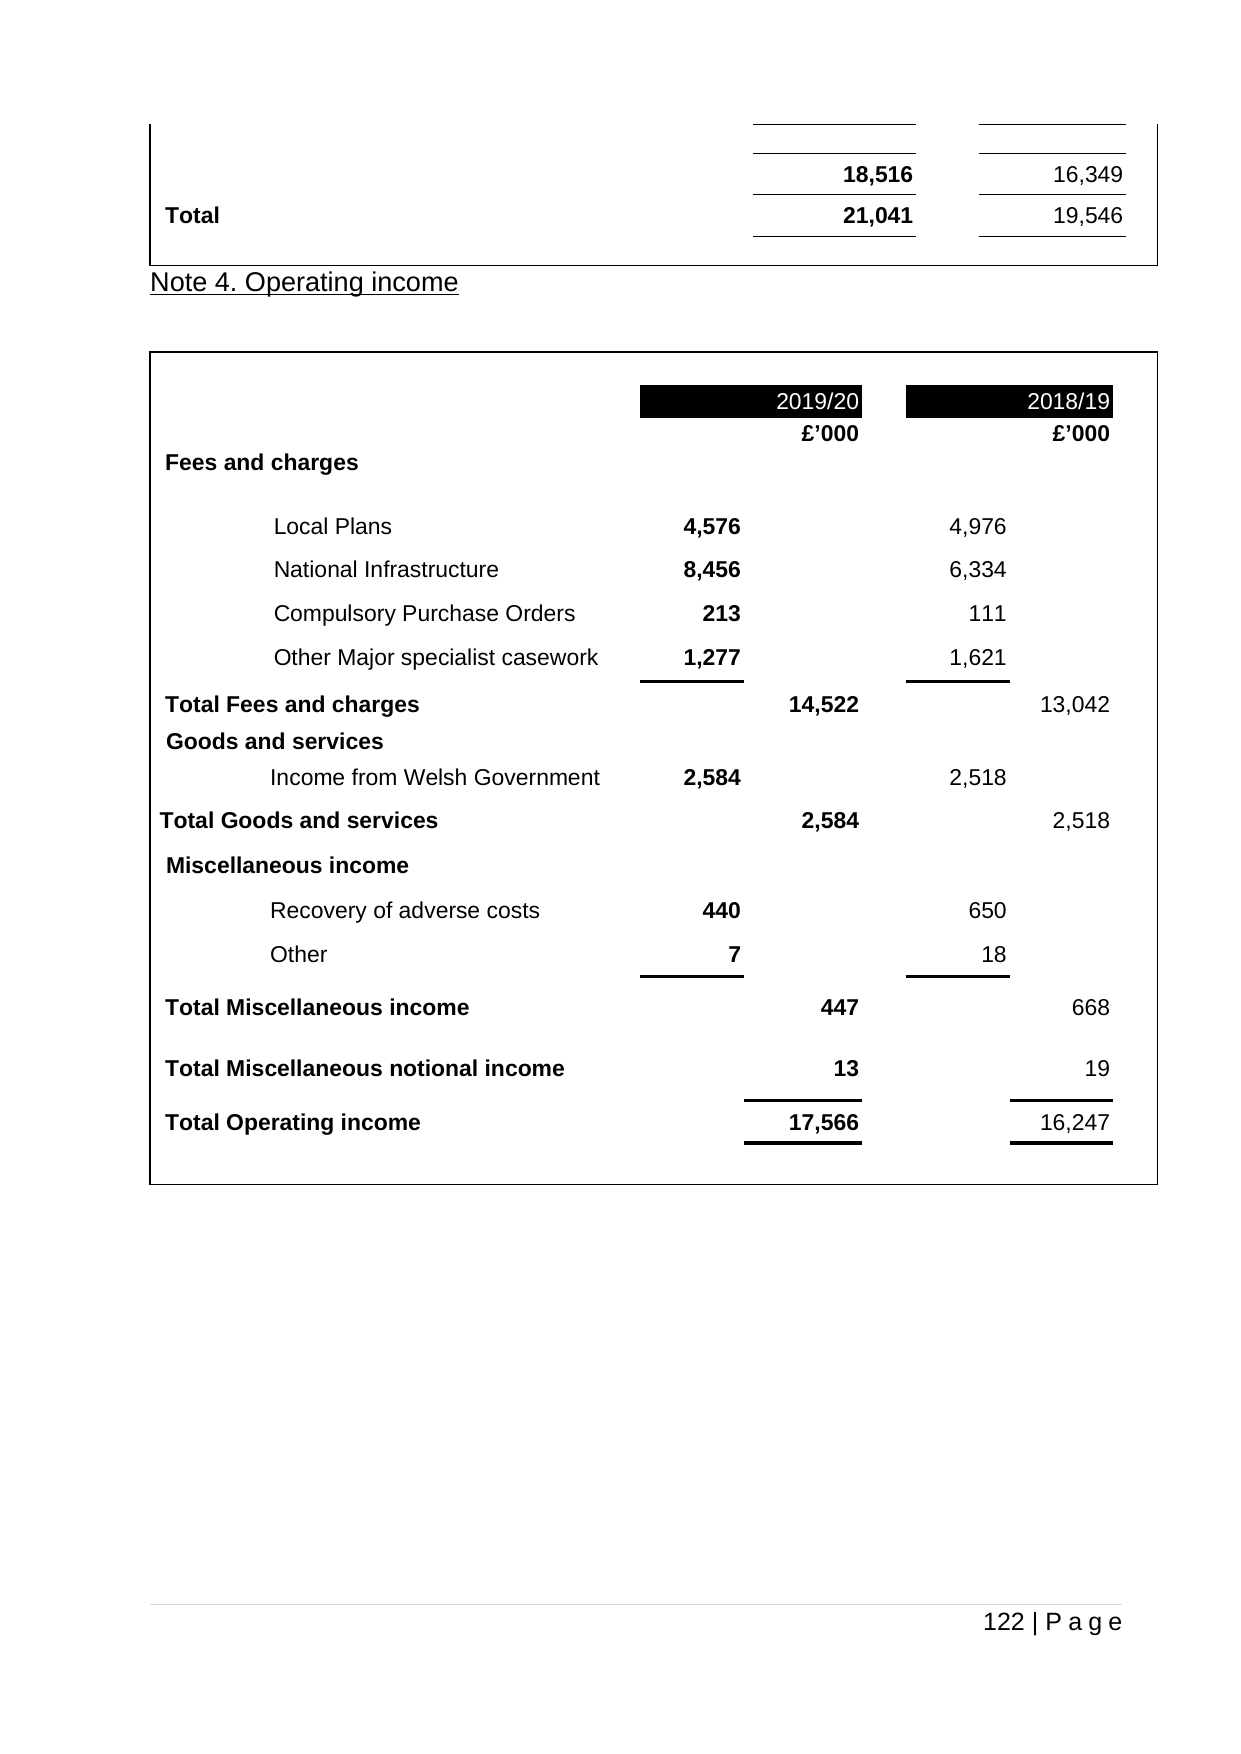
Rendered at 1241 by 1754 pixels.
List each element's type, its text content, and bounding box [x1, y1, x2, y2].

table_cell [1113, 476, 1157, 505]
table_cell [906, 1037, 1009, 1099]
table_cell [1010, 476, 1113, 505]
table_cell [862, 727, 906, 756]
table_cell [979, 237, 1126, 265]
table_cell [197, 933, 267, 975]
table_cell [906, 798, 1009, 843]
table_cell [675, 194, 753, 236]
table_cell 2019/20 [640, 385, 862, 418]
table_cell 2,584 [640, 756, 744, 798]
table_cell Total Miscellaneous income [151, 975, 640, 1037]
table_cell [1010, 843, 1113, 887]
table_cell [862, 887, 906, 933]
table_cell [1113, 547, 1157, 591]
table_cell [1010, 591, 1113, 635]
table_cell [862, 843, 906, 887]
table_cell 19,546 [979, 195, 1126, 236]
table_header [1113, 353, 1157, 385]
table_cell Local Plans [270, 505, 640, 547]
table_header [906, 353, 1113, 385]
table_cell [906, 978, 1009, 1037]
table_cell [916, 236, 979, 265]
table_cell [151, 1141, 640, 1184]
table_cell 16,247 [1010, 1102, 1113, 1141]
table_cell [211, 153, 675, 194]
table_cell 18,516 [753, 154, 916, 194]
table_cell 13 [744, 1037, 862, 1099]
table_cell [675, 153, 753, 194]
table_cell [862, 933, 906, 975]
table_cell Total Miscellaneous notional income [151, 1037, 640, 1099]
table_cell [862, 505, 906, 547]
table_cell [640, 476, 744, 505]
table_cell Other [267, 933, 640, 975]
table_cell [744, 756, 862, 798]
table_cell [1113, 680, 1157, 727]
table_cell [862, 635, 906, 679]
table_cell 8,456 [640, 547, 744, 591]
table_cell Total Operating income [151, 1099, 640, 1141]
table_cell [1113, 1037, 1157, 1099]
table_cell [1113, 727, 1157, 756]
table_cell 2,518 [906, 756, 1009, 798]
table_cell 14,522 [744, 680, 862, 727]
table_cell Compulsory Purchase Orders [270, 591, 640, 635]
table_cell [1113, 798, 1157, 843]
table_cell [1126, 124, 1157, 153]
table_cell [197, 547, 270, 591]
table_cell [640, 978, 744, 1037]
table_cell National Infrastructure [270, 547, 640, 591]
table_header [640, 353, 862, 385]
table_cell [906, 683, 1009, 727]
table_cell [744, 448, 862, 476]
subtitle Note 4. Operating income [150, 266, 1122, 298]
table_cell [151, 933, 197, 975]
table_cell [675, 236, 753, 265]
table_cell Fees and charges [151, 448, 640, 476]
table_cell [1010, 756, 1113, 798]
table_header [862, 353, 906, 385]
table_cell [151, 591, 197, 635]
table_cell Total Goods and services [151, 798, 640, 843]
table_cell [197, 635, 270, 679]
table_cell [862, 756, 906, 798]
table_header [151, 353, 197, 385]
table_cell [197, 756, 267, 798]
table_cell [1113, 448, 1157, 476]
table_cell [640, 1099, 744, 1141]
table_cell [151, 547, 197, 591]
table_cell [151, 153, 211, 194]
table_cell [211, 124, 675, 153]
table_cell [197, 385, 267, 418]
table_cell [151, 505, 197, 547]
table_cell [744, 476, 862, 505]
table_cell [1010, 933, 1113, 975]
table_cell 668 [1010, 975, 1113, 1037]
table_cell [744, 727, 862, 756]
table_cell [862, 476, 906, 505]
table_cell [640, 727, 744, 756]
table_cell [744, 1145, 862, 1184]
table_cell [151, 476, 640, 505]
table_cell [640, 418, 744, 447]
table_cell [1126, 236, 1157, 265]
table_cell [862, 1037, 906, 1099]
table_cell [1113, 933, 1157, 975]
table_cell [1113, 843, 1157, 887]
table_cell [862, 975, 906, 1037]
table_cell [744, 547, 862, 591]
table_cell [1126, 194, 1157, 236]
table_cell [1113, 591, 1157, 635]
table_cell [197, 887, 267, 933]
table_cell Total Fees and charges [151, 680, 640, 727]
table_cell [906, 1099, 1009, 1141]
table_cell [151, 236, 675, 265]
table_cell [744, 843, 862, 887]
table_cell 440 [640, 887, 744, 933]
table_cell 21,041 [753, 195, 916, 236]
table_cell 19 [1010, 1037, 1113, 1099]
table_cell [979, 125, 1126, 153]
table_cell 7 [640, 933, 744, 975]
table_cell [744, 635, 862, 679]
table_cell £’000 [744, 418, 862, 447]
table_cell [1113, 505, 1157, 547]
table_cell [640, 683, 744, 727]
table_cell [1113, 975, 1157, 1037]
table_cell [1113, 1099, 1157, 1141]
table_cell 6,334 [906, 547, 1009, 591]
table_cell [640, 798, 744, 843]
table_cell [1113, 635, 1157, 679]
table_cell 213 [640, 591, 744, 635]
table_cell [151, 385, 197, 418]
table_cell [906, 1141, 1009, 1184]
table_cell £’000 [1010, 418, 1113, 447]
table_cell [1010, 1145, 1113, 1184]
table_cell 1,277 [640, 635, 744, 679]
table_cell 111 [906, 591, 1009, 635]
table_cell [1010, 505, 1113, 547]
table_cell [862, 591, 906, 635]
table_cell [862, 680, 906, 727]
table_cell [862, 798, 906, 843]
table_cell 16,349 [979, 154, 1126, 194]
table_cell [744, 505, 862, 547]
table_cell [1113, 887, 1157, 933]
table_cell [906, 448, 1009, 476]
table_cell [862, 547, 906, 591]
table_cell [1113, 756, 1157, 798]
table_cell [906, 843, 1009, 887]
table_cell [1113, 418, 1157, 447]
table_cell Recovery of adverse costs [267, 887, 640, 933]
table_cell 1,621 [906, 635, 1009, 679]
table_cell [151, 756, 197, 798]
table_cell [906, 727, 1009, 756]
table_cell [1010, 887, 1113, 933]
table_cell [267, 385, 640, 418]
table_cell [916, 124, 979, 153]
table_cell [744, 887, 862, 933]
table_cell 2,584 [744, 798, 862, 843]
table_cell [862, 385, 906, 418]
table_cell [1010, 547, 1113, 591]
table_cell [862, 448, 906, 476]
table_cell [862, 1099, 906, 1141]
table_cell Goods and services [151, 727, 640, 756]
table_cell Income from Welsh Government [267, 756, 640, 798]
table_cell [906, 476, 1009, 505]
table_cell Total [151, 194, 675, 236]
table_cell [640, 1037, 744, 1099]
table_cell [916, 194, 979, 236]
table_cell [744, 591, 862, 635]
table_cell 2018/19 [906, 385, 1113, 418]
table_cell 18 [906, 933, 1009, 975]
table_cell [1126, 153, 1157, 194]
table_cell [151, 124, 211, 153]
table_cell [1010, 448, 1113, 476]
table_cell 447 [744, 975, 862, 1037]
table_cell 650 [906, 887, 1009, 933]
table_header [267, 353, 640, 385]
table_cell 17,566 [744, 1102, 862, 1141]
table_cell [753, 237, 916, 265]
table_cell [151, 887, 197, 933]
table_cell [862, 1141, 906, 1184]
table_cell [197, 591, 270, 635]
table_cell Other Major specialist casework [270, 635, 640, 679]
table_cell 13,042 [1010, 680, 1113, 727]
table_header [197, 353, 267, 385]
table_cell 4,976 [906, 505, 1009, 547]
table_cell [151, 635, 197, 679]
table_cell [753, 125, 916, 153]
table_cell [1010, 635, 1113, 679]
table_cell [862, 418, 906, 447]
table_cell [1113, 385, 1157, 418]
table_cell [1113, 1141, 1157, 1184]
table_cell [1010, 727, 1113, 756]
table_cell [675, 124, 753, 153]
table_cell [640, 448, 744, 476]
table_cell [906, 418, 1009, 447]
table_cell [640, 1141, 744, 1184]
table_cell [916, 153, 979, 194]
table_cell 4,576 [640, 505, 744, 547]
table_cell Miscellaneous income [151, 843, 640, 887]
table_cell [151, 418, 640, 447]
table_cell 2,518 [1010, 798, 1113, 843]
table_cell [744, 933, 862, 975]
table_cell [640, 843, 744, 887]
table_cell [197, 505, 270, 547]
